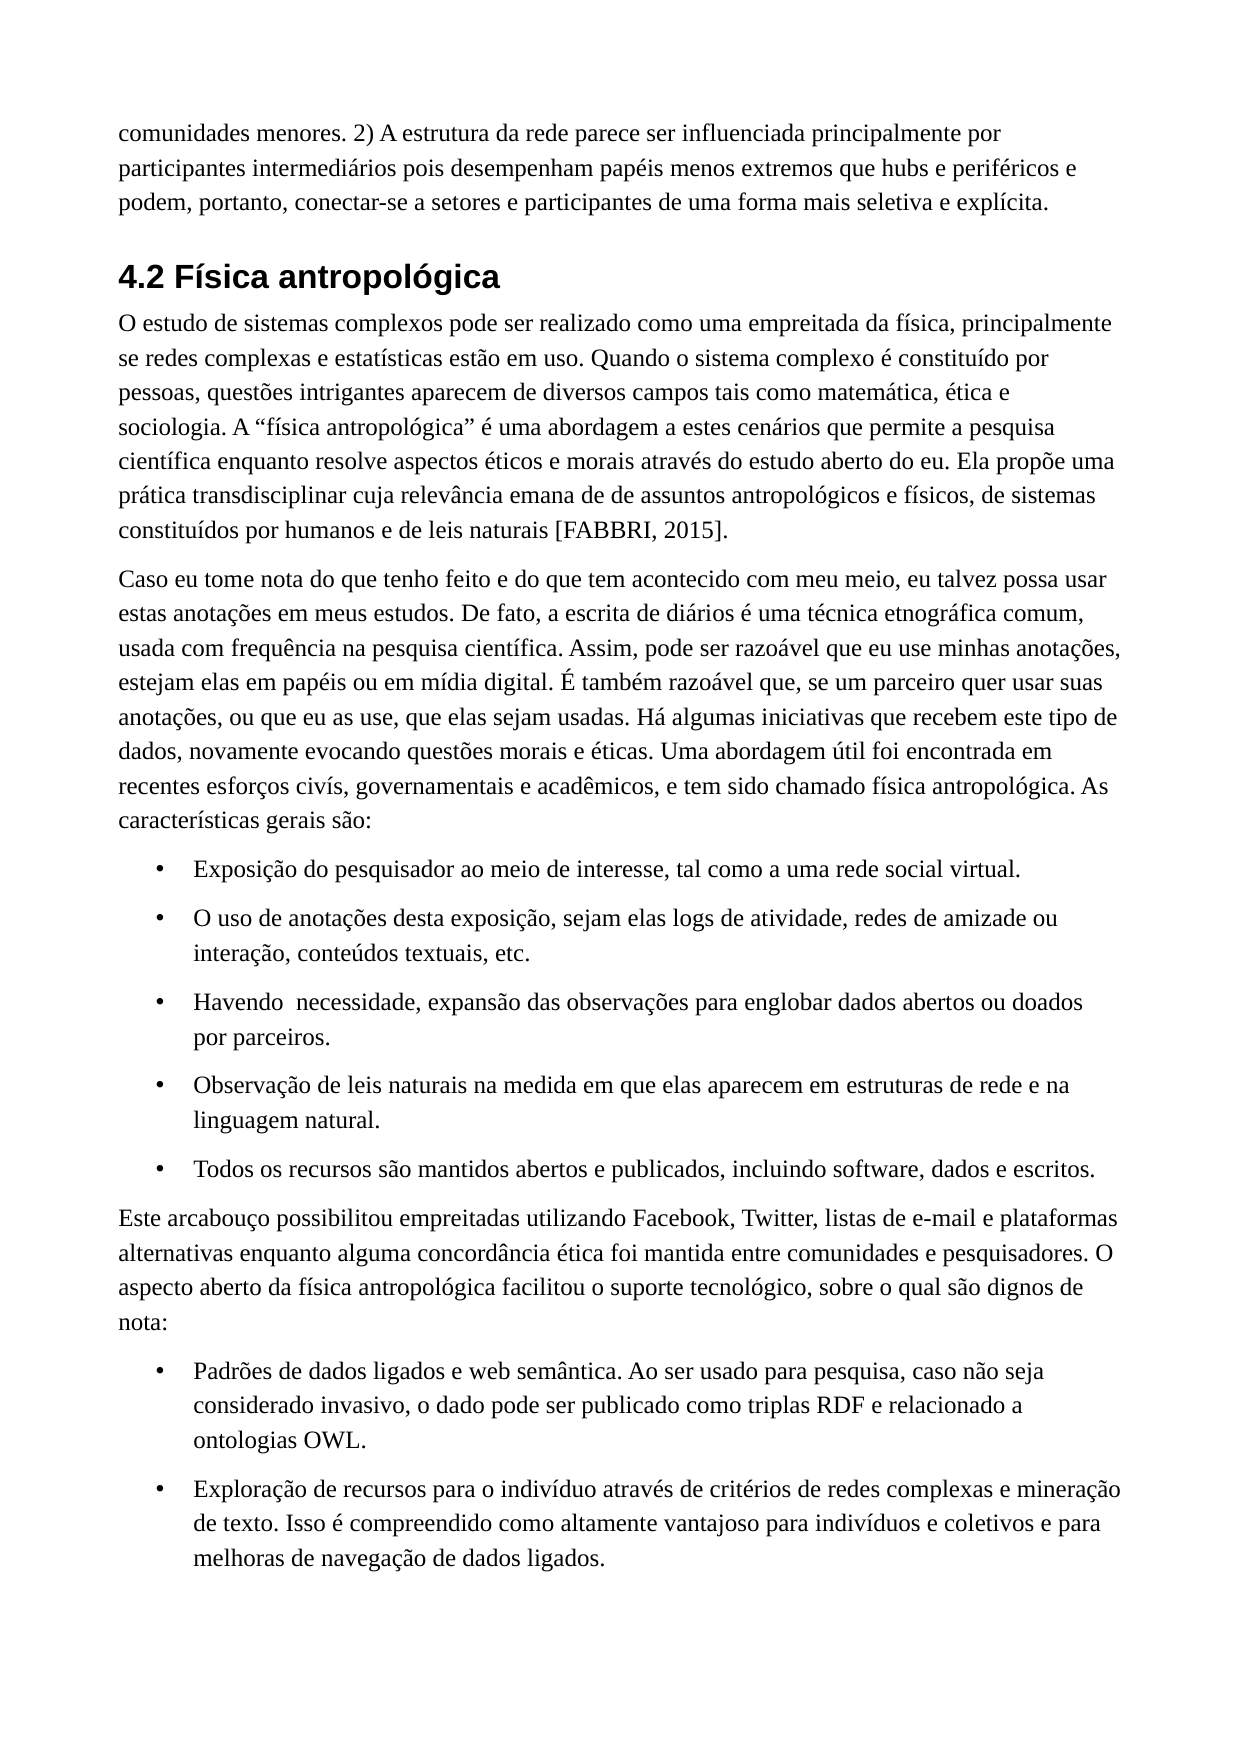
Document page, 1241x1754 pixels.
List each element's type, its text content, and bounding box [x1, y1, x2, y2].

text Este arcabouço possibilitou empreitadas utilizando Facebook, Twitter, listas de e-mail e plataformas alternativas enquanto alguma concordância ética foi mantida entre comunidades e pesquisadores. O aspecto aberto da física antropológica facilitou o suporte tecnológico, sobre o qual são dignos de nota: [118, 1203, 1122, 1335]
list Exposição do pesquisador ao meio de interesse, tal como a uma rede social virtual. [156, 854, 1122, 883]
list Havendo necessidade, expansão das observações para englobar dados abertos ou doados por parceiros. [156, 987, 1122, 1050]
text Caso eu tome nota do que tenho feito e do que tem acontecido com meu meio, eu talvez possa usar estas anotações em meus estudos. De fato, a escrita de diários é uma técnica etnográfica comum, usada com frequência na pesquisa científica. Assim, pode ser razoável que eu use minhas anotações, estejam elas em papéis ou em mídia digital. É também razoável que, se um parceiro quer usar suas anotações, ou que eu as use, que elas sejam usadas. Há algumas iniciativas que recebem este tipo de dados, novamente evocando questões morais e éticas. Uma abordagem útil foi encontrada em recentes esforços civís, governamentais e acadêmicos, e tem sido chamado física antropológica. As características gerais são: [118, 564, 1122, 834]
list O uso de anotações desta exposição, sejam elas logs de atividade, redes de amizade ou interação, conteúdos textuais, etc. [156, 903, 1122, 967]
text O estudo de sistemas complexos pode ser realizado como uma empreitada da física, principalmente se redes complexas e estatísticas estão em uso. Quando o sistema complexo é constituído por pessoas, questões intrigantes aparecem de diversos campos tais como matemática, ética e sociologia. A “física antropológica” é uma abordagem a estes cenários que permite a pesquisa científica enquanto resolve aspectos éticos e morais através do estudo aberto do eu. Ela propõe uma prática transdisciplinar cuja relevância emana de de assuntos antropológicos e físicos, de sistemas constituídos por humanos e de leis naturais [FABBRI, 2015]. [118, 308, 1122, 544]
text comunidades menores. 2) A estrutura da rede parece ser influenciada principalmente por participantes intermediários pois desempenham papéis menos extremos que hubs e periféricos e podem, portanto, conectar-se a setores e participantes de uma forma mais seletiva e explícita. [118, 118, 1122, 216]
list Padrões de dados ligados e web semântica. Ao ser usado para pesquisa, caso não seja considerado invasivo, o dado pode ser publicado como triplas RDF e relacionado a ontologias OWL. [156, 1356, 1122, 1453]
list Observação de leis naturais na medida em que elas aparecem em estruturas de rede e na linguagem natural. [156, 1071, 1122, 1134]
list Todos os recursos são mantidos abertos e publicados, incluindo software, dados e escritos. [156, 1154, 1122, 1183]
list Exploração de recursos para o indivíduo através de critérios de redes complexas e mineração de texto. Isso é compreendido como altamente vantajoso para indivíduos e coletivos e para melhoras de navegação de dados ligados. [156, 1474, 1122, 1571]
subtitle 4.2 Física antropológica [118, 257, 1122, 296]
